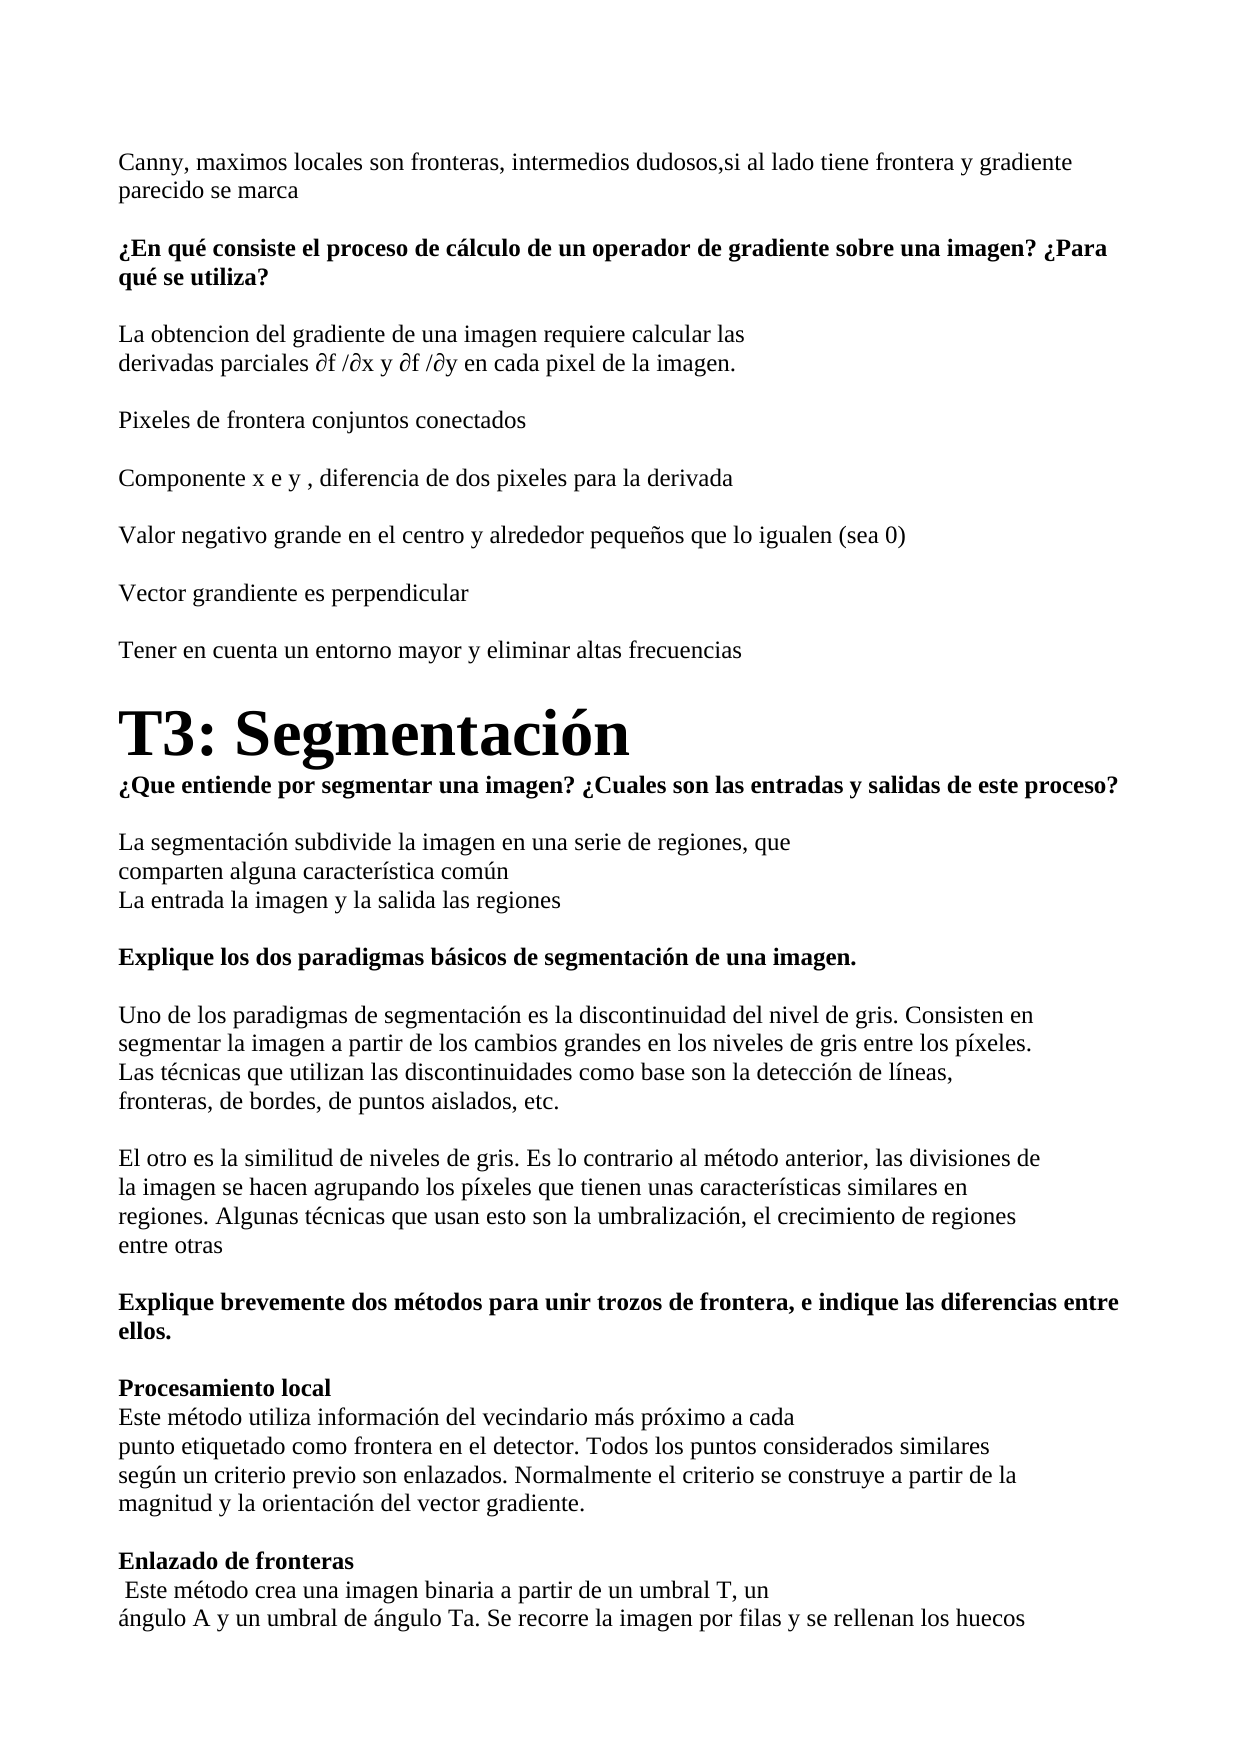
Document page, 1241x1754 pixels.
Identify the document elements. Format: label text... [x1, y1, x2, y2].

text punto etiquetado como frontera en el detector. Todos los puntos considerados similares [118, 1431, 1122, 1460]
text Explique brevemente dos métodos para unir trozos de frontera, e indique las diferencias entre ellos. [118, 1287, 1122, 1345]
text regiones. Algunas técnicas que usan esto son la umbralización, el crecimiento de regiones [118, 1201, 1122, 1230]
text Canny, maximos locales son fronteras, intermedios dudosos,si al lado tiene frontera y gradiente parecido se marca [118, 147, 1122, 204]
text fronteras, de bordes, de puntos aislados, etc. [118, 1086, 1122, 1115]
text Enlazado de fronteras [118, 1546, 1122, 1575]
text Procesamiento local [118, 1373, 1122, 1402]
text T3: Segmentación [118, 693, 1122, 770]
text Valor negativo grande en el centro y alrededor pequeños que lo igualen (sea 0) [118, 521, 1122, 549]
text Uno de los paradigmas de segmentación es la discontinuidad del nivel de gris. Consisten en [118, 1000, 1122, 1028]
text ángulo A y un umbral de ángulo Ta. Se recorre la imagen por filas y se rellenan los huecos [118, 1603, 1122, 1632]
text La segmentación subdivide la imagen en una serie de regiones, que [118, 827, 1122, 856]
text El otro es la similitud de niveles de gris. Es lo contrario al método anterior, las divisiones de [118, 1143, 1122, 1172]
text Vector grandiente es perpendicular [118, 578, 1122, 607]
text La obtencion del gradiente de una imagen requiere calcular las [118, 319, 1122, 348]
text la imagen se hacen agrupando los píxeles que tienen unas características similares en [118, 1172, 1122, 1201]
text magnitud y la orientación del vector gradiente. [118, 1488, 1122, 1517]
text segmentar la imagen a partir de los cambios grandes en los niveles de gris entre los píxeles. [118, 1028, 1122, 1057]
text ¿En qué consiste el proceso de cálculo de un operador de gradiente sobre una imagen? ¿Para qué se utiliza? [118, 233, 1122, 291]
text Pixeles de frontera conjuntos conectados [118, 406, 1122, 434]
text comparten alguna característica común [118, 856, 1122, 885]
text Tener en cuenta un entorno mayor y eliminar altas frecuencias [118, 636, 1122, 664]
text Este método crea una imagen binaria a partir de un umbral T, un [118, 1575, 1122, 1603]
text Explique los dos paradigmas básicos de segmentación de una imagen. [118, 942, 1122, 971]
text según un criterio previo son enlazados. Normalmente el criterio se construye a partir de la [118, 1460, 1122, 1488]
text derivadas parciales ∂f /∂x y ∂f /∂y en cada pixel de la imagen. [118, 348, 1122, 377]
text Las técnicas que utilizan las discontinuidades como base son la detección de líneas, [118, 1057, 1122, 1086]
text Este método utiliza información del vecindario más próximo a cada [118, 1402, 1122, 1431]
text Componente x e y , diferencia de dos pixeles para la derivada [118, 463, 1122, 492]
text entre otras [118, 1230, 1122, 1258]
text La entrada la imagen y la salida las regiones [118, 885, 1122, 913]
text ¿Que entiende por segmentar una imagen? ¿Cuales son las entradas y salidas de este proceso? [118, 770, 1122, 798]
